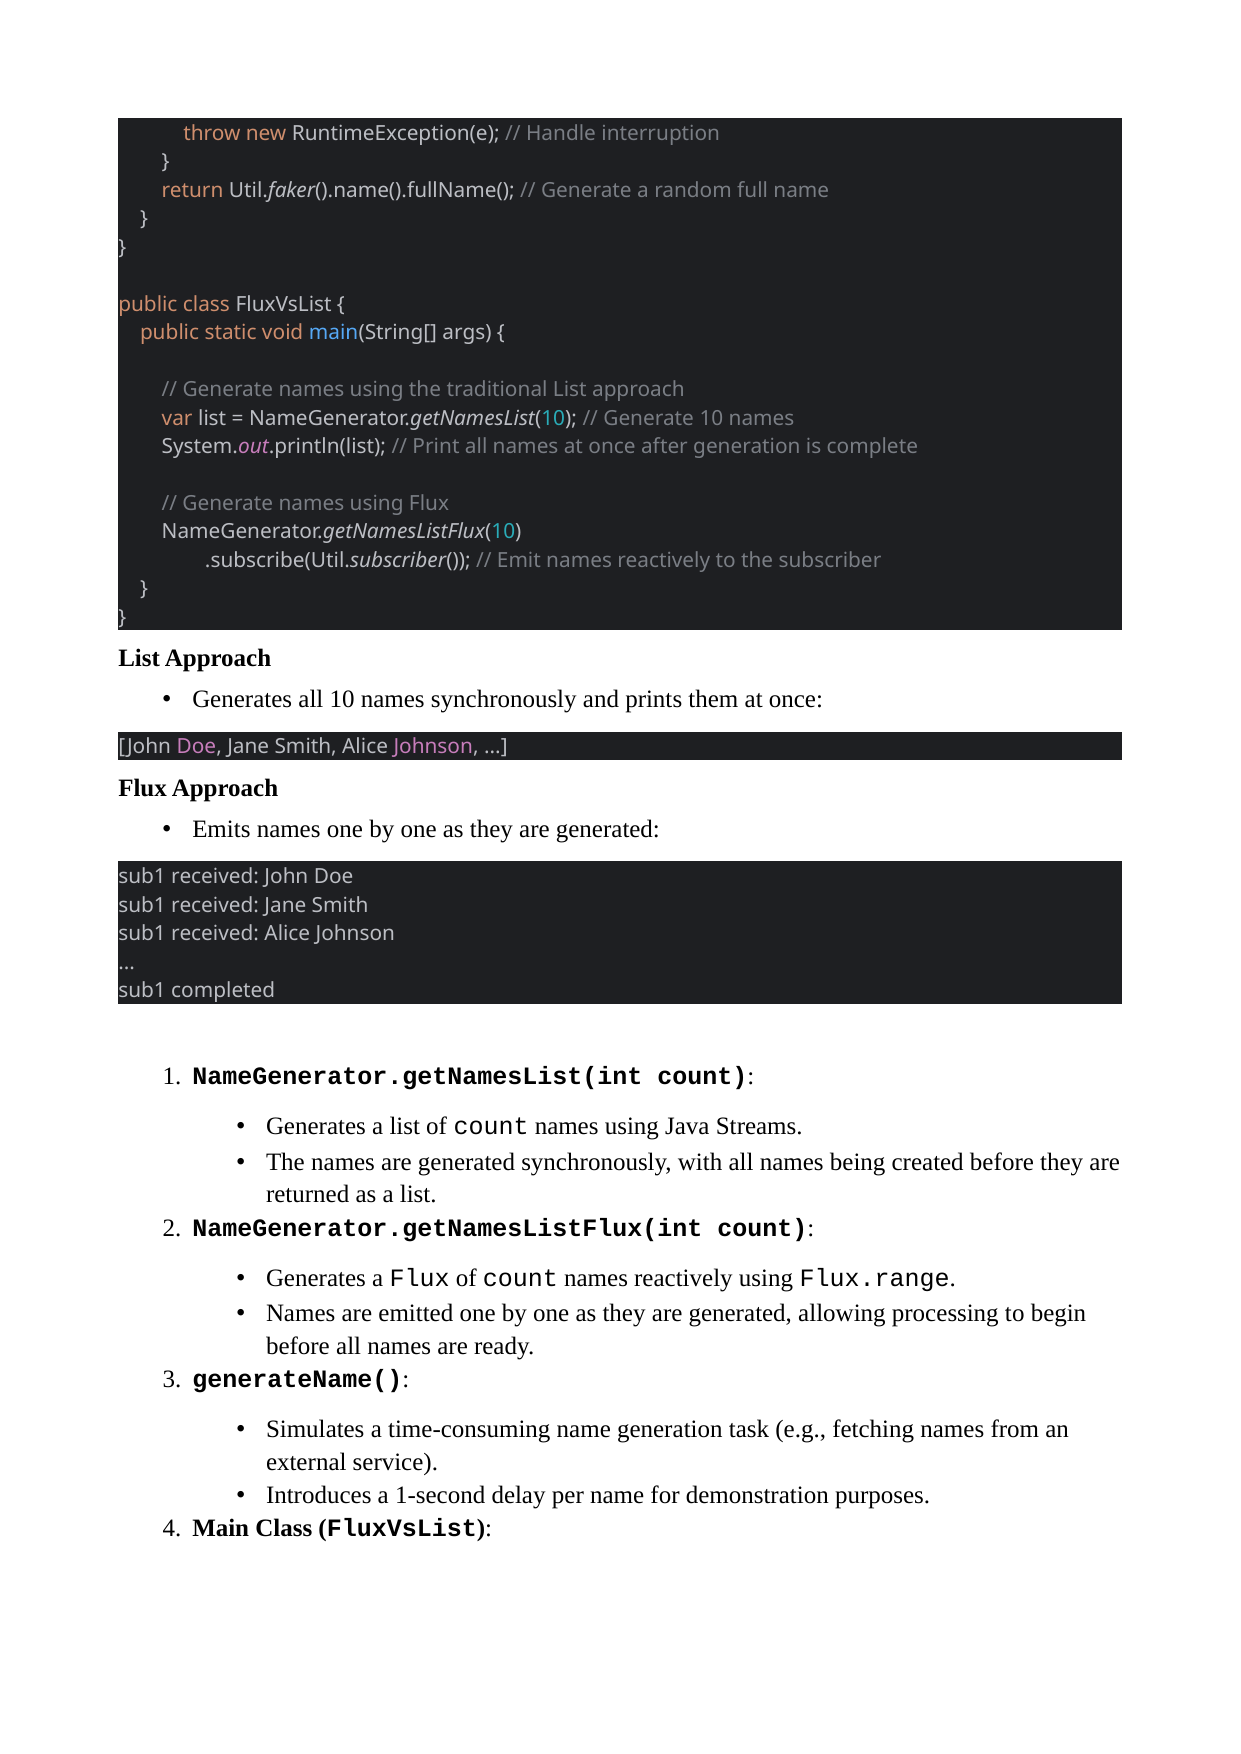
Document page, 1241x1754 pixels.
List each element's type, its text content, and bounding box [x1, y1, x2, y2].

list Generates all 10 names synchronously and prints them at once: [162, 684, 1122, 713]
list NameGenerator.getNamesListFlux(int count): [162, 1213, 1122, 1243]
list Emits names one by one as they are generated: [162, 814, 1122, 843]
list Introduces a 1-second delay per name for demonstration purposes. [236, 1480, 1122, 1509]
list The names are generated synchronously, with all names being created before they are returned as a list. [236, 1147, 1122, 1208]
list generateName(): [162, 1364, 1122, 1395]
text [John Doe, Jane Smith, Alice Johnson, ...] [118, 732, 1122, 760]
list Main Class (FluxVsList): [162, 1513, 1122, 1544]
list NameGenerator.getNamesList(int count): [162, 1061, 1122, 1092]
subtitle List Approach [118, 643, 1122, 672]
list Generates a list of count names using Java Streams. [236, 1111, 1122, 1142]
text sub1 received: John Doe sub1 received: Jane Smith sub1 received: Alice Johnson ... sub1 completed [118, 861, 1122, 1004]
text public class FluxVsList { public static void main(String[] args) { // Generate names using the traditional List approach var list = NameGenerator.getNamesList(10); // Generate 10 names System.out.println(list); // Print all names at once after generation is complete // Generate names using Flux NameGenerator.getNamesListFlux(10) .subscribe(Util.subscriber()); // Emit names reactively to the subscriber } } [118, 289, 1122, 630]
list Simulates a time-consuming name generation task (e.g., fetching names from an external service). [236, 1414, 1122, 1476]
list Names are emitted one by one as they are generated, allowing processing to begin before all names are ready. [236, 1298, 1122, 1360]
text throw new RuntimeException(e); // Handle interruption } return Util.faker().name().fullName(); // Generate a random full name } } [118, 118, 1122, 289]
subtitle Flux Approach [118, 773, 1122, 801]
list Generates a Flux of count names reactively using Flux.range. [236, 1263, 1122, 1293]
